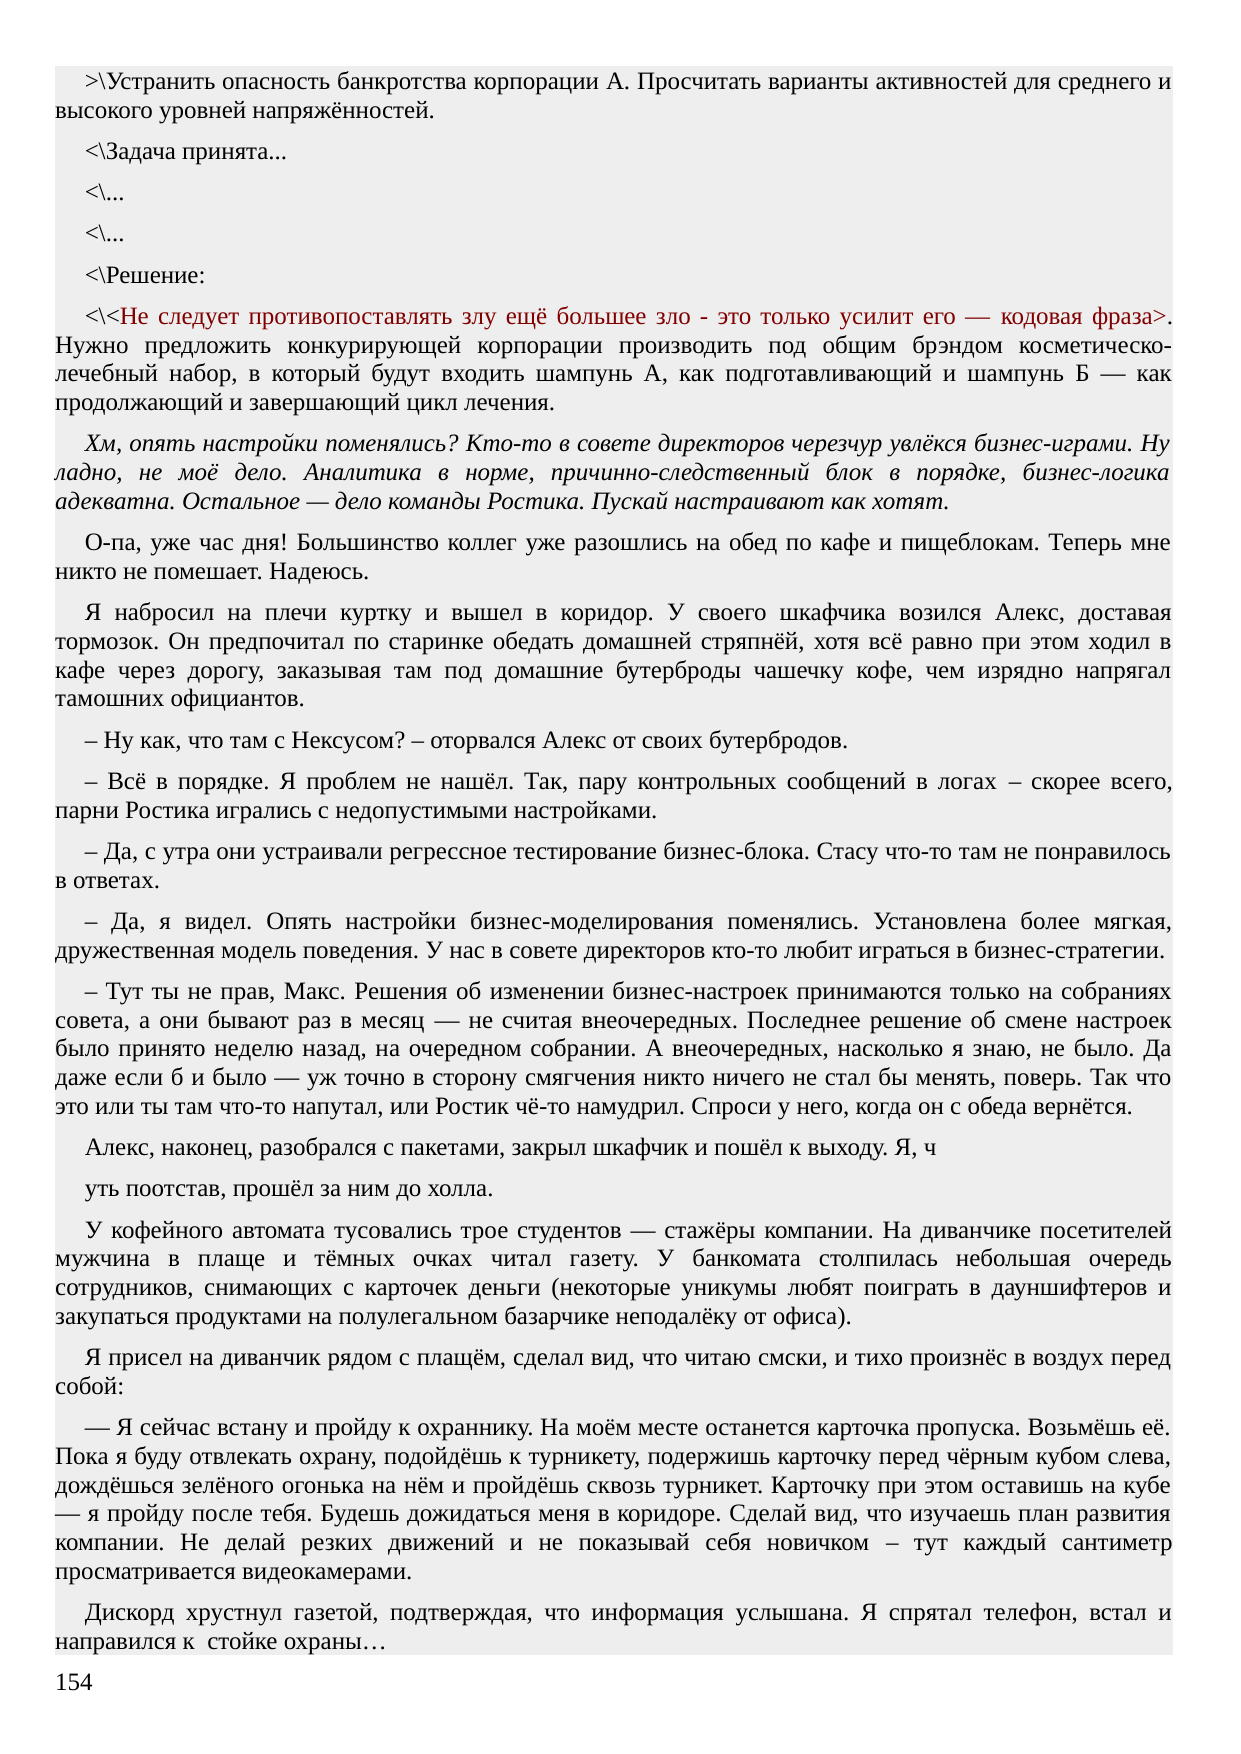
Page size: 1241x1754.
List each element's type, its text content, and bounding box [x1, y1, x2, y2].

text — Я сейчас встану и пройду к охраннику. На моём месте останется карточка пропуска. Возьмёшь её. Пока я буду отвлекать охрану, подойдёшь к турникету, подержишь карточку перед чёрным кубом слева, дождёшься зелёного огонька на нём и пройдёшь сквозь турникет. Карточку при этом оставишь на кубе — я пройду после тебя. Будешь дожидаться меня в коридоре. Сделай вид, что изучаешь план развития компании. Не делай резких движений и не показывай себя новичком – тут каждый сантиметр просматривается видеокамерами. [55, 1412, 1173, 1585]
text – Ну как, что там с Нексусом? – оторвался Алекс от своих бутербродов. [55, 725, 1173, 753]
text <\Задача принята... [55, 136, 1173, 165]
text Я присел на диванчик рядом с плащём, сделал вид, что читаю смски, и тихо произнёс в воздух перед собой: [55, 1342, 1173, 1400]
text >\Устранить опасность банкротства корпорации А. Просчитать варианты активностей для среднего и высокого уровней напряжённостей. [55, 66, 1173, 123]
text – Тут ты не прав, Макс. Решения об изменении бизнес-настроек принимаются только на собраниях совета, а они бывают раз в месяц — не считая внеочередных. Последнее решение об смене настроек было принято неделю назад, на очередном собрании. А внеочередных, насколько я знаю, не было. Да даже если б и было — уж точно в сторону смягчения никто ничего не стал бы менять, поверь. Так что это или ты там что-то напутал, или Ростик чё-то намудрил. Спроси у него, когда он с обеда вернётся. [55, 976, 1173, 1120]
text <\Решение: [55, 260, 1173, 288]
text <\... [55, 177, 1173, 206]
text У кофейного автомата тусовались трое студентов — стажёры компании. На диванчике посетителей мужчина в плаще и тёмных очках читал газету. У банкомата столпилась небольшая очередь сотрудников, снимающих с карточек деньги (некоторые уникумы любят поиграть в дауншифтеров и закупаться продуктами на полулегальном базарчике неподалёку от офиса). [55, 1215, 1173, 1330]
text Алекс, наконец, разобрался с пакетами, закрыл шкафчик и пошёл к выходу. Я, ч [55, 1132, 1173, 1161]
text Дискорд хрустнул газетой, подтверждая, что информация услышана. Я спрятал телефон, встал и направился к стойке охраны… [55, 1597, 1173, 1655]
text уть поотстав, прошёл за ним до холла. [55, 1173, 1173, 1202]
text Я набросил на плечи куртку и вышел в коридор. У своего шкафчика возился Алекс, доставая тормозок. Он предпочитал по старинке обедать домашней стряпнёй, хотя всё равно при этом ходил в кафе через дорогу, заказывая там под домашние бутерброды чашечку кофе, чем изрядно напрягал тамошних официантов. [55, 597, 1173, 712]
text <\... [55, 218, 1173, 247]
text О-па, уже час дня! Большинство коллег уже разошлись на обед по кафе и пищеблокам. Теперь мне никто не помешает. Надеюсь. [55, 527, 1173, 585]
text – Да, я видел. Опять настройки бизнес-моделирования поменялись. Установлена более мягкая, дружественная модель поведения. У нас в совете директоров кто-то любит играться в бизнес-стратегии. [55, 906, 1173, 963]
text – Да, с утра они устраивали регрессное тестирование бизнес-блока. Стасу что-то там не понравилось в ответах. [55, 836, 1173, 893]
text <\<Не следует противопоставлять злу ещё большее зло - это только усилит его — кодовая фраза>. Нужно предложить конкурирующей корпорации производить под общим брэндом косметическо-лечебный набор, в который будут входить шампунь А, как подготавливающий и шампунь Б — как продолжающий и завершающий цикл лечения. [55, 301, 1173, 416]
text – Всё в порядке. Я проблем не нашёл. Так, пару контрольных сообщений в логах – скорее всего, парни Ростика игрались с недопустимыми настройками. [55, 766, 1173, 823]
text Хм, опять настройки поменялись? Кто-то в совете директоров черезчур увлёкся бизнес-играми. Ну ладно, не моё дело. Аналитика в норме, причинно-следственный блок в порядке, бизнес-логика адекватна. Остальное — дело команды Ростика. Пускай настраивают как хотят. [55, 428, 1173, 515]
